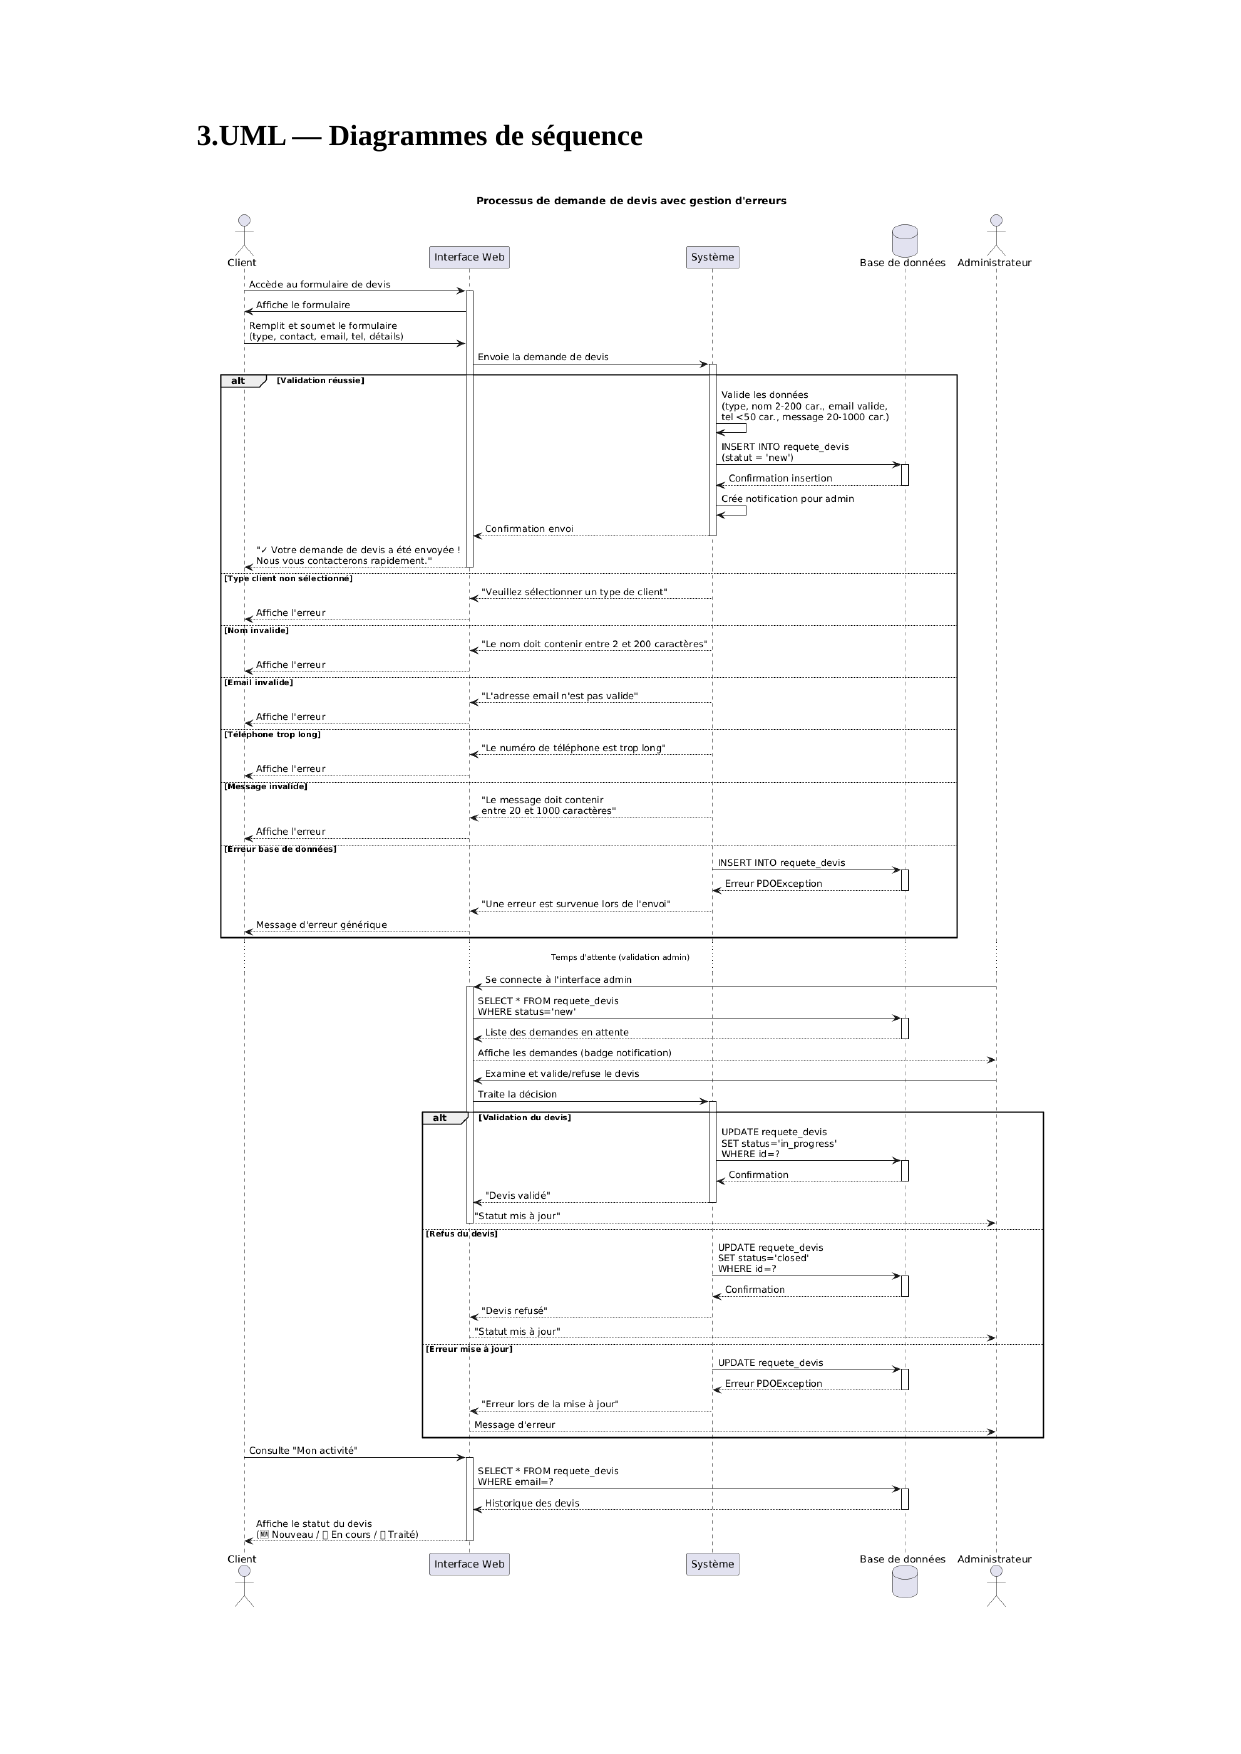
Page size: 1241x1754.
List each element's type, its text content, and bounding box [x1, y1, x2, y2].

picture [213, 184, 1047, 1610]
subtitle 3.UML — Diagrammes de séquence [155, 118, 1122, 152]
